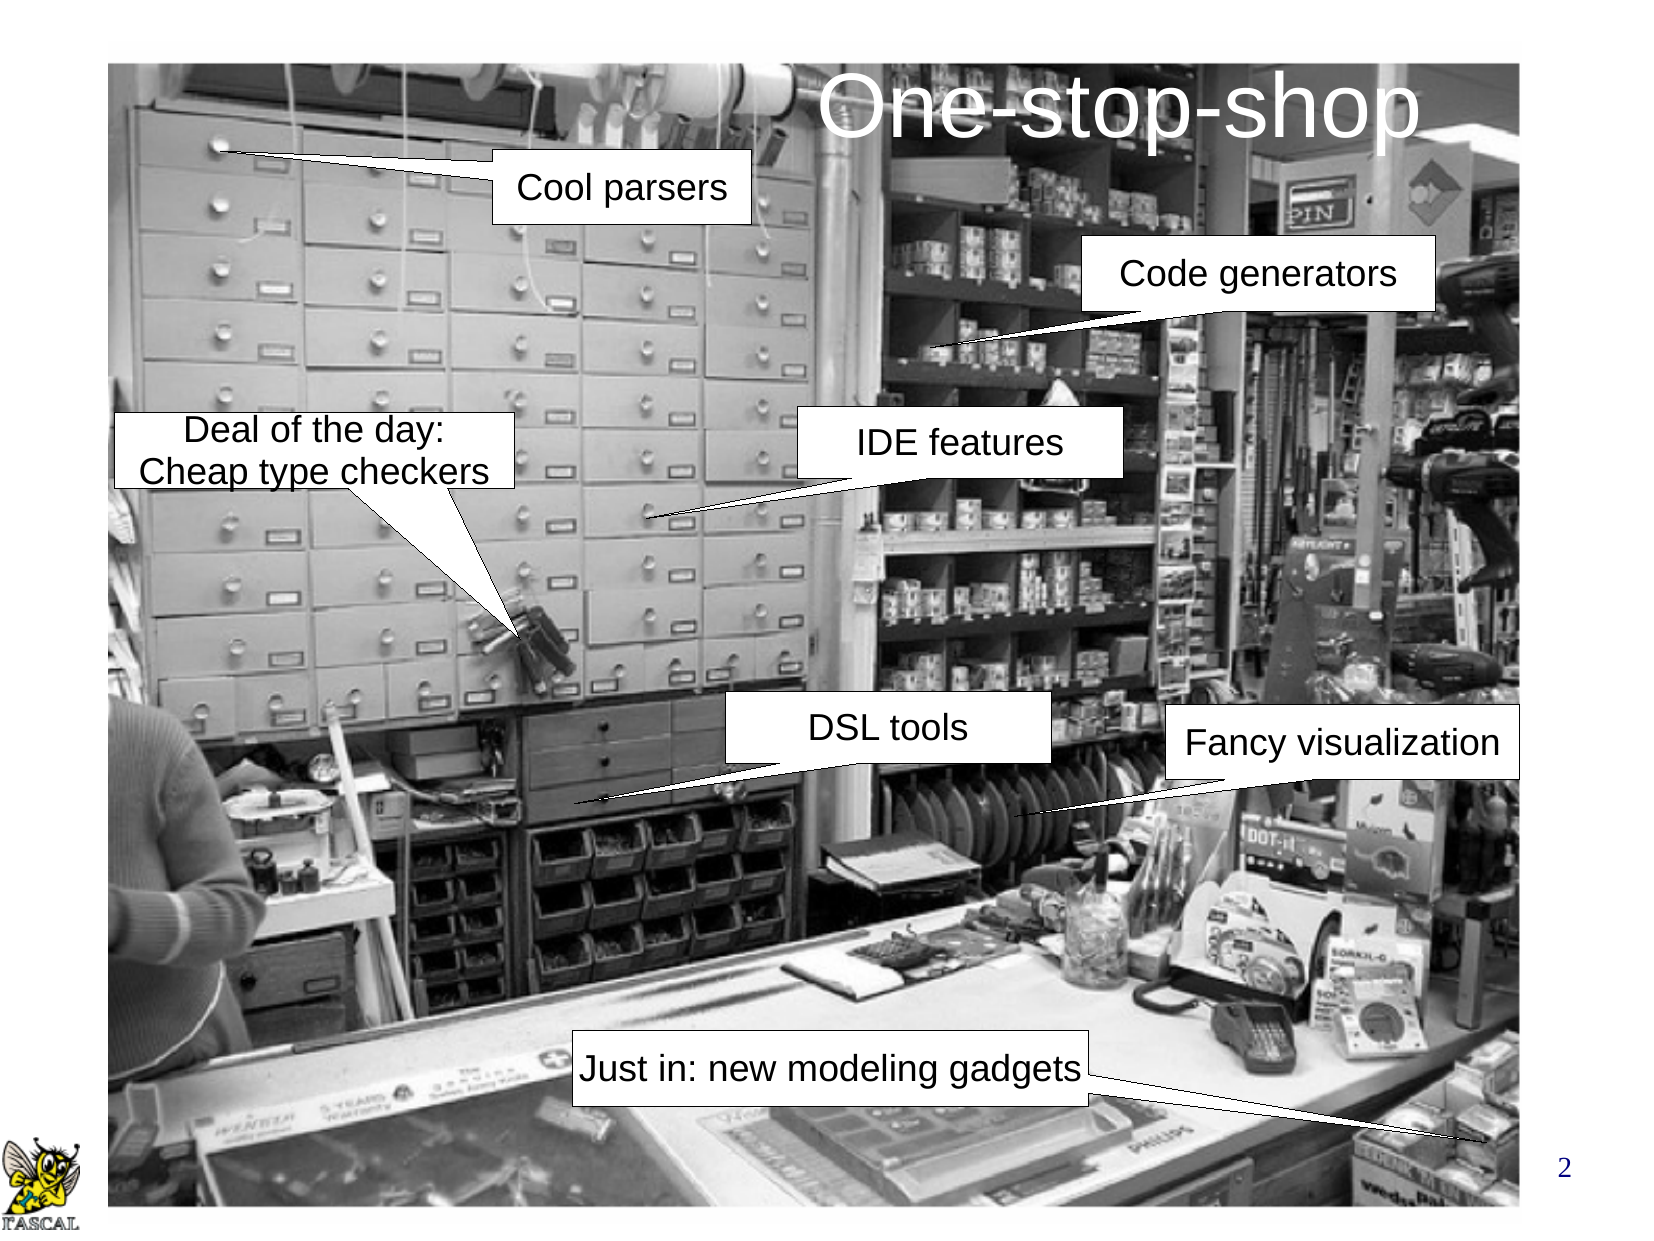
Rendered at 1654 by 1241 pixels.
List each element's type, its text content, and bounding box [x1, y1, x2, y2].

text_box Code generators [930, 235, 1436, 348]
picture [1, 1137, 80, 1230]
text_box Deal of the day: Cheap type checkers [114, 412, 521, 640]
text_box DSL tools [574, 691, 1052, 804]
text_box Fancy visualization [1014, 704, 1520, 817]
text_box One-stop-shop [801, 47, 1438, 165]
text_box Just in: new modeling gadgets [572, 1030, 1487, 1143]
picture [108, 41, 1522, 1224]
text_box Cool parsers [220, 149, 752, 225]
text_box IDE features [646, 406, 1124, 519]
